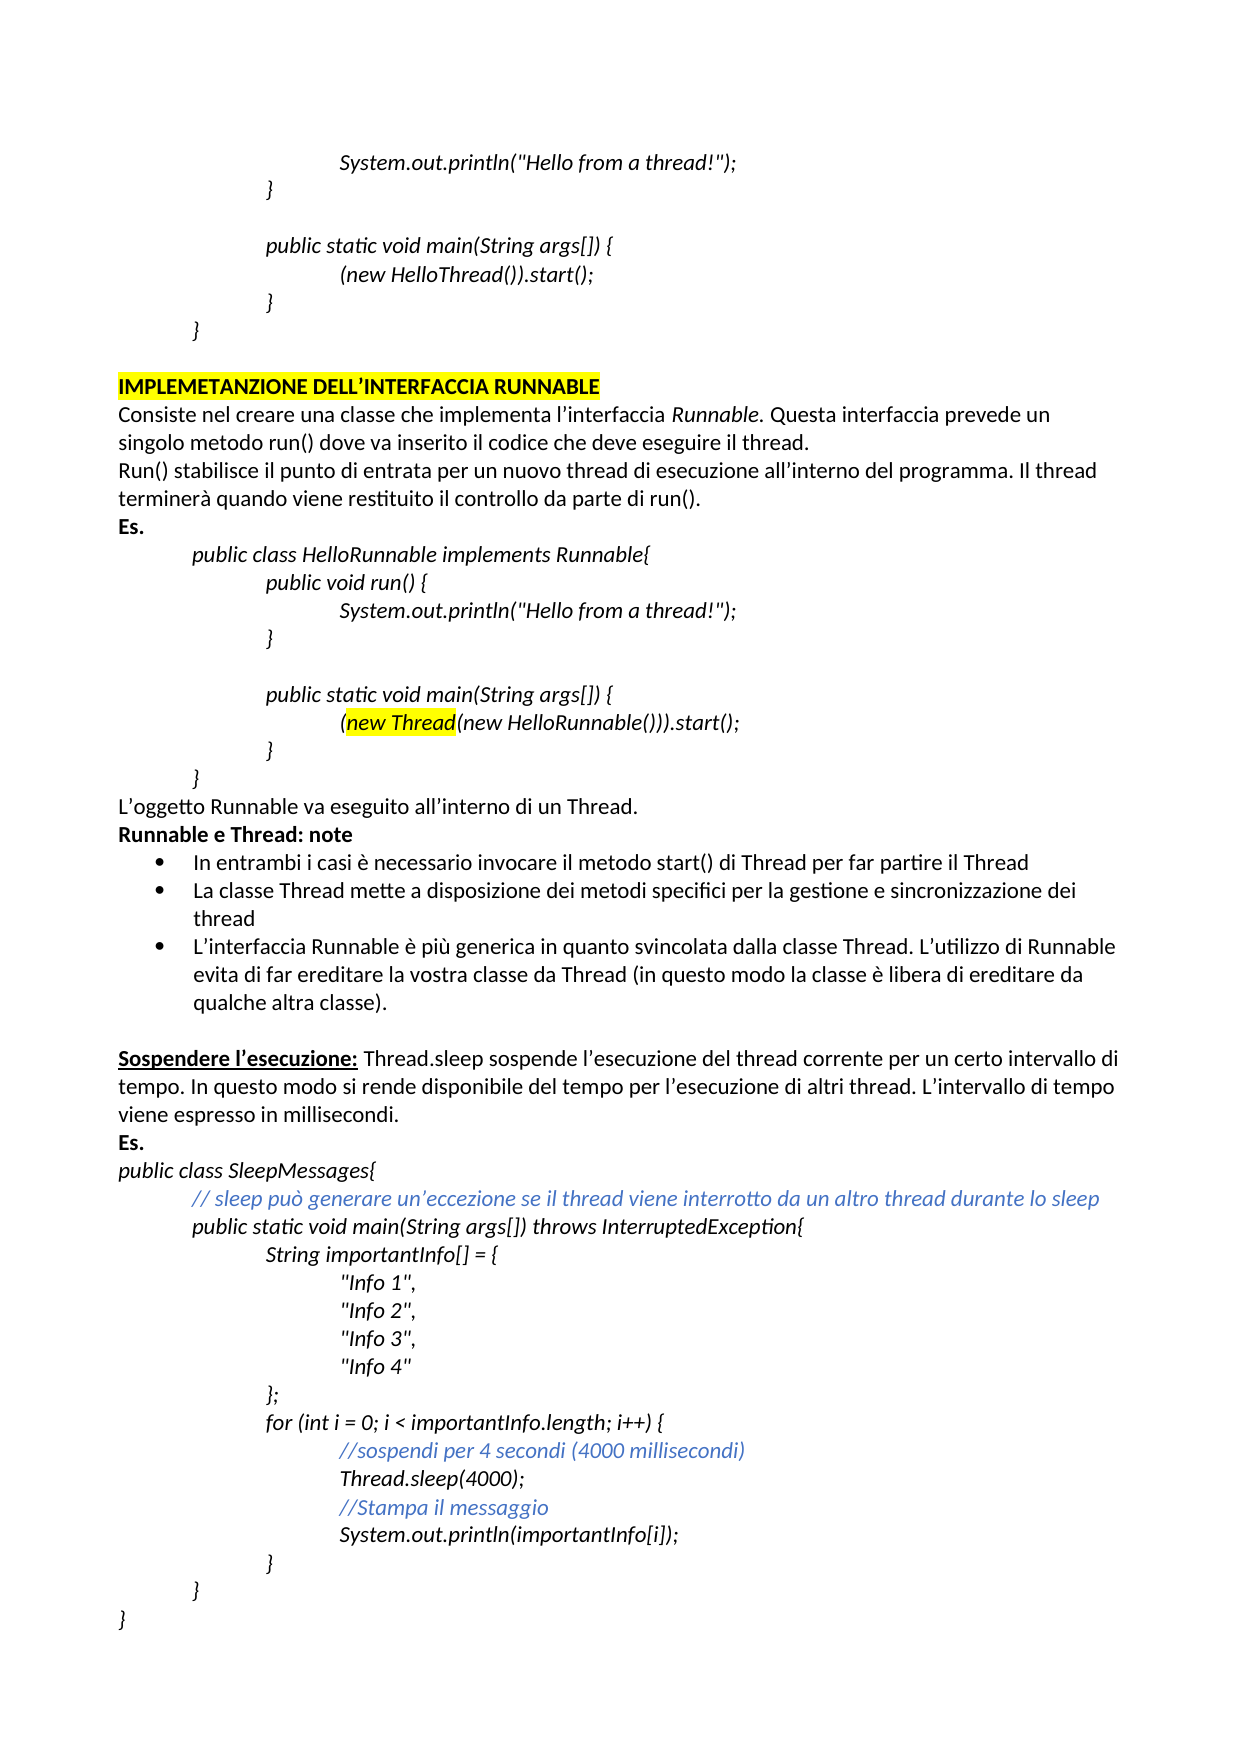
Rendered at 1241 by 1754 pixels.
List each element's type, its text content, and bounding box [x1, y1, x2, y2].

list L’interfaccia Runnable è più generica in quanto svincolata dalla classe Thread. L’utilizzo di Runnable evita di far ereditare la vostra classe da Thread (in questo modo la classe è libera di ereditare da qualche altra classe). [156, 932, 1122, 1016]
text } [192, 736, 1122, 764]
text //Stampa il messaggio [266, 1493, 1122, 1521]
text } [118, 1577, 1122, 1605]
text public class HelloRunnable implements Runnable{ [118, 540, 1122, 568]
text for (int i = 0; i < importantInfo.length; i++) { [192, 1408, 1122, 1437]
text public class SleepMessages{ [118, 1156, 1122, 1184]
list In entrambi i casi è necessario invocare il metodo start() di Thread per far partire il Thread [156, 848, 1122, 876]
text "Info 3", [266, 1324, 1122, 1352]
list La classe Thread mette a disposizione dei metodi specifici per la gestione e sincronizzazione dei thread [156, 876, 1122, 932]
text Thread.sleep(4000); [266, 1464, 1122, 1493]
text public static void main(String args[]) { [192, 232, 1122, 260]
text Sospendere l’esecuzione: Thread.sleep sospende l’esecuzione del thread corrente per un certo intervallo di tempo. In questo modo si rende disponibile del tempo per l’esecuzione di altri thread. L’intervallo di tempo viene espresso in millisecondi. [118, 1044, 1122, 1128]
text } [192, 288, 1122, 316]
text } [192, 176, 1122, 204]
text Run() stabilisce il punto di entrata per un nuovo thread di esecuzione all’interno del programma. Il thread terminerà quando viene restituito il controllo da parte di run(). [118, 456, 1122, 512]
text }; [192, 1381, 1122, 1408]
text public static void main(String args[]) throws InterruptedException{ [118, 1212, 1122, 1240]
text IMPLEMETANZIONE DELL’INTERFACCIA RUNNABLE [118, 372, 1122, 400]
text } [118, 1605, 1122, 1633]
text System.out.println(importantInfo[i]); [266, 1521, 1122, 1549]
text public static void main(String args[]) { [192, 680, 1122, 708]
text } [192, 1549, 1122, 1577]
text (new HelloThread()).start(); [266, 260, 1122, 288]
text "Info 1", [266, 1268, 1122, 1296]
text } [118, 316, 1122, 344]
text Es. [118, 1128, 1122, 1156]
text "Info 2", [266, 1296, 1122, 1324]
text public void run() { [192, 568, 1122, 596]
text //sospendi per 4 secondi (4000 millisecondi) [266, 1437, 1122, 1464]
text "Info 4" [266, 1352, 1122, 1381]
text Consiste nel creare una classe che implementa l’interfaccia Runnable. Questa interfaccia prevede un singolo metodo run() dove va inserito il codice che deve eseguire il thread. [118, 400, 1122, 456]
text System.out.println("Hello from a thread!"); [266, 596, 1122, 624]
text Runnable e Thread: note [118, 820, 1122, 848]
text // sleep può generare un’eccezione se il thread viene interrotto da un altro thread durante lo sleep [118, 1184, 1122, 1212]
text String importantInfo[] = { [192, 1240, 1122, 1268]
text L’oggetto Runnable va eseguito all’interno di un Thread. [118, 792, 1122, 820]
text Es. [118, 512, 1122, 540]
text } [192, 624, 1122, 652]
text (new Thread(new HelloRunnable())).start(); [266, 708, 1122, 736]
text System.out.println("Hello from a thread!"); [266, 148, 1122, 176]
text } [118, 764, 1122, 792]
